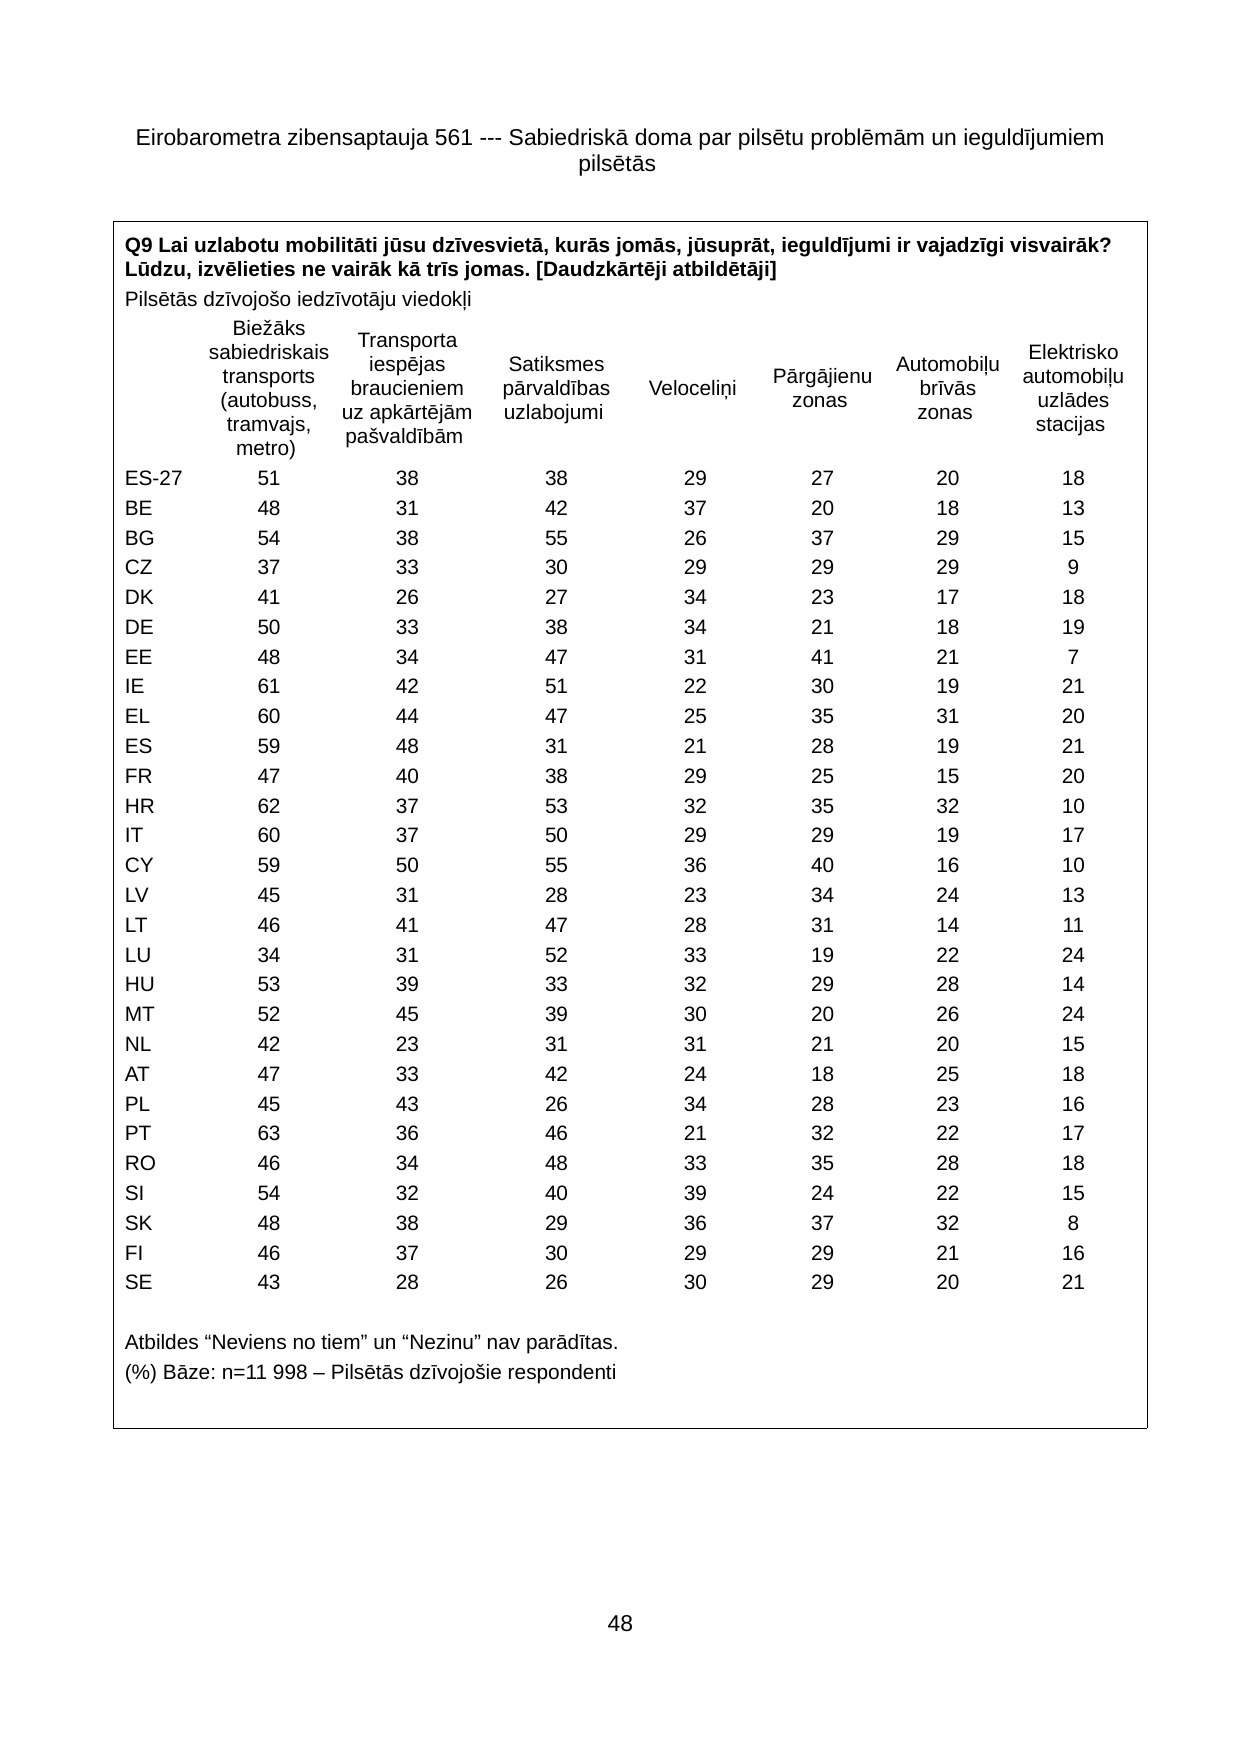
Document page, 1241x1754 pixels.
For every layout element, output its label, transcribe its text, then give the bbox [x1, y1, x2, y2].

table_cell 20 [758, 493, 887, 522]
table_cell 39 [480, 999, 633, 1029]
table_cell 31 [334, 493, 480, 522]
table_cell 55 [480, 850, 633, 880]
table_cell 38 [480, 761, 633, 791]
table_cell 47 [203, 1059, 334, 1088]
table_cell 52 [480, 940, 633, 969]
table_cell DE [122, 612, 203, 642]
table_cell 51 [203, 463, 334, 493]
table_cell Transporta iespējas braucieniem uz apkārtējām pašvaldībām [334, 313, 480, 463]
table_cell 18 [758, 1059, 887, 1088]
table_cell 24 [1009, 940, 1138, 969]
table_cell 62 [203, 791, 334, 820]
table_cell IE [122, 671, 203, 701]
table_cell 47 [480, 701, 633, 731]
table_cell 29 [480, 1208, 633, 1237]
table_cell 28 [887, 969, 1008, 999]
table_cell 26 [480, 1089, 633, 1118]
table_cell 45 [203, 880, 334, 910]
table_cell 25 [633, 701, 758, 731]
table_cell MT [122, 999, 203, 1029]
table_cell 13 [1009, 493, 1138, 522]
table_cell 38 [334, 463, 480, 493]
table_cell 31 [633, 642, 758, 671]
table_cell 25 [887, 1059, 1008, 1088]
table_cell 26 [633, 523, 758, 552]
table_cell 17 [1009, 1118, 1138, 1148]
table_cell FR [122, 761, 203, 791]
table_cell 28 [334, 1267, 480, 1297]
table_cell 31 [758, 910, 887, 939]
table_cell 14 [1009, 969, 1138, 999]
table_cell [633, 1297, 758, 1327]
table_cell 21 [1009, 731, 1138, 761]
table_cell 30 [758, 671, 887, 701]
table_cell 15 [1009, 523, 1138, 552]
table_cell 19 [887, 731, 1008, 761]
table_cell (%) Bāze: n=11 998 – Pilsētās dzīvojošie respondenti [122, 1357, 1138, 1386]
table_header Q9 Lai uzlabotu mobilitāti jūsu dzīvesvietā, kurās jomās, jūsuprāt, ieguldījumi ir vajadzīgi visvairāk? Lūdzu, izvēlieties ne vairāk kā trīs jomas. [Daudzkārtēji atbildētāji] [122, 230, 1138, 283]
table_cell 31 [480, 731, 633, 761]
table_cell [480, 1297, 633, 1327]
table_cell 38 [480, 463, 633, 493]
table_cell Biežāks sabiedriskais transports (autobuss, tramvajs, metro) [203, 313, 334, 463]
table_cell 27 [480, 582, 633, 612]
table_cell 26 [480, 1267, 633, 1297]
table_cell 11 [1009, 910, 1138, 939]
table_cell [334, 1297, 480, 1327]
table_cell EE [122, 642, 203, 671]
table_cell LU [122, 940, 203, 969]
table_cell 48 [334, 731, 480, 761]
table_cell EL [122, 701, 203, 731]
table_cell 29 [758, 969, 887, 999]
table_cell 46 [203, 1148, 334, 1178]
table_cell 31 [334, 940, 480, 969]
table_cell 55 [480, 523, 633, 552]
table_cell 16 [1009, 1089, 1138, 1118]
table_cell 17 [887, 582, 1008, 612]
table_cell 43 [203, 1267, 334, 1297]
table_cell 35 [758, 701, 887, 731]
table_cell [122, 1297, 203, 1327]
table_cell 42 [203, 1029, 334, 1059]
table_cell 29 [633, 820, 758, 850]
table_cell 37 [334, 1238, 480, 1267]
table_cell 53 [480, 791, 633, 820]
table_cell 45 [203, 1089, 334, 1118]
table_cell 39 [633, 1178, 758, 1208]
table_cell 29 [758, 1267, 887, 1297]
table_cell 61 [203, 671, 334, 701]
table_cell CZ [122, 552, 203, 582]
table_cell 37 [334, 791, 480, 820]
table_cell 10 [1009, 791, 1138, 820]
table_cell 38 [334, 523, 480, 552]
table_cell 22 [633, 671, 758, 701]
table_cell 21 [633, 731, 758, 761]
table_cell [887, 1297, 1008, 1327]
table_cell 13 [1009, 880, 1138, 910]
table_cell 37 [633, 493, 758, 522]
table_cell 22 [887, 940, 1008, 969]
table_cell 23 [334, 1029, 480, 1059]
table_cell 60 [203, 820, 334, 850]
table_cell 23 [633, 880, 758, 910]
table_cell 29 [758, 552, 887, 582]
table_cell 34 [633, 1089, 758, 1118]
table_cell 34 [633, 582, 758, 612]
table_cell 20 [1009, 761, 1138, 791]
table_cell 50 [480, 820, 633, 850]
table_cell 38 [334, 1208, 480, 1237]
table_cell 43 [334, 1089, 480, 1118]
table_cell 18 [1009, 1059, 1138, 1088]
table_cell 42 [334, 671, 480, 701]
table_cell 14 [887, 910, 1008, 939]
table_cell 59 [203, 850, 334, 880]
table_cell 47 [480, 910, 633, 939]
table_cell 29 [633, 761, 758, 791]
table_cell 18 [1009, 582, 1138, 612]
table_cell 24 [887, 880, 1008, 910]
table_cell 21 [887, 642, 1008, 671]
table_cell 27 [758, 463, 887, 493]
table_cell 38 [480, 612, 633, 642]
table_cell 40 [334, 761, 480, 791]
table_cell 20 [887, 1029, 1008, 1059]
table_cell Atbildes “Neviens no tiem” un “Nezinu” nav parādītas. [122, 1327, 1138, 1357]
table_cell 34 [758, 880, 887, 910]
table_cell Satiksmes pārvaldības uzlabojumi [480, 313, 633, 463]
table_cell Veloceliņi [633, 313, 758, 463]
table_cell 21 [633, 1118, 758, 1148]
table_cell 23 [887, 1089, 1008, 1118]
table_cell 30 [480, 552, 633, 582]
table_cell 48 [480, 1148, 633, 1178]
table_cell 33 [334, 1059, 480, 1088]
table_cell HU [122, 969, 203, 999]
table_cell 33 [480, 969, 633, 999]
table_cell 18 [887, 493, 1008, 522]
table_cell Elektrisko automobiļu uzlādes stacijas [1009, 313, 1138, 463]
table_cell SK [122, 1208, 203, 1237]
table_cell 48 [203, 1208, 334, 1237]
table_cell 21 [1009, 1267, 1138, 1297]
table_cell SI [122, 1178, 203, 1208]
table_cell BG [122, 523, 203, 552]
table_cell 8 [1009, 1208, 1138, 1237]
table_cell 24 [1009, 999, 1138, 1029]
table_cell 29 [633, 1238, 758, 1267]
table_cell 32 [758, 1118, 887, 1148]
table_cell 34 [633, 612, 758, 642]
table_cell 35 [758, 791, 887, 820]
table_cell SE [122, 1267, 203, 1297]
table_cell 18 [1009, 1148, 1138, 1178]
table_cell 37 [203, 552, 334, 582]
table_cell ES [122, 731, 203, 761]
table_cell 46 [203, 1238, 334, 1267]
table_cell Pilsētās dzīvojošo iedzīvotāju viedokļi [122, 284, 1138, 313]
table_cell 22 [887, 1118, 1008, 1148]
table_cell 33 [633, 1148, 758, 1178]
table_cell LT [122, 910, 203, 939]
table_cell 28 [480, 880, 633, 910]
table_cell 25 [758, 761, 887, 791]
table_cell 44 [334, 701, 480, 731]
table_cell 40 [480, 1178, 633, 1208]
table_cell 32 [334, 1178, 480, 1208]
table_cell AT [122, 1059, 203, 1088]
table_cell 22 [887, 1178, 1008, 1208]
table_cell 26 [334, 582, 480, 612]
table_cell 19 [887, 671, 1008, 701]
table_cell 33 [334, 612, 480, 642]
table_cell 20 [1009, 701, 1138, 731]
table_cell CY [122, 850, 203, 880]
table_cell 21 [887, 1238, 1008, 1267]
table_cell 34 [334, 642, 480, 671]
table_cell 32 [887, 1208, 1008, 1237]
table_cell 19 [1009, 612, 1138, 642]
table_cell 60 [203, 701, 334, 731]
table_cell 29 [633, 552, 758, 582]
table_cell 37 [758, 523, 887, 552]
table_cell 37 [334, 820, 480, 850]
table_cell [758, 1297, 887, 1327]
table_cell 53 [203, 969, 334, 999]
table_cell Pārgājienu zonas [758, 313, 887, 463]
table_cell 24 [758, 1178, 887, 1208]
table_cell 46 [203, 910, 334, 939]
table_cell 26 [887, 999, 1008, 1029]
table_cell 21 [1009, 671, 1138, 701]
table_cell 31 [887, 701, 1008, 731]
table_cell 48 [203, 642, 334, 671]
table_cell 29 [887, 552, 1008, 582]
table_cell 28 [887, 1148, 1008, 1178]
table_cell 19 [758, 940, 887, 969]
table_cell 47 [480, 642, 633, 671]
table_cell 47 [203, 761, 334, 791]
table_cell 23 [758, 582, 887, 612]
table_cell IT [122, 820, 203, 850]
table_cell 41 [334, 910, 480, 939]
table_cell 32 [633, 791, 758, 820]
table_cell 31 [480, 1029, 633, 1059]
table_cell 17 [1009, 820, 1138, 850]
table_cell 30 [480, 1238, 633, 1267]
table_cell 34 [203, 940, 334, 969]
table_cell 20 [758, 999, 887, 1029]
table_cell 10 [1009, 850, 1138, 880]
table_cell 16 [887, 850, 1008, 880]
table_cell 50 [203, 612, 334, 642]
table_cell 59 [203, 731, 334, 761]
table_cell 52 [203, 999, 334, 1029]
table_cell 36 [633, 1208, 758, 1237]
table_cell 9 [1009, 552, 1138, 582]
table_cell 63 [203, 1118, 334, 1148]
table_cell 20 [887, 463, 1008, 493]
table_cell 29 [758, 1238, 887, 1267]
table_cell ES-27 [122, 463, 203, 493]
table_cell 41 [203, 582, 334, 612]
table_cell 39 [334, 969, 480, 999]
table_cell Automobiļu brīvās zonas [887, 313, 1008, 463]
table_cell 20 [887, 1267, 1008, 1297]
table_cell 36 [633, 850, 758, 880]
table_cell DK [122, 582, 203, 612]
table_cell 31 [334, 880, 480, 910]
table_cell 34 [334, 1148, 480, 1178]
table_cell HR [122, 791, 203, 820]
table_cell LV [122, 880, 203, 910]
table_cell PT [122, 1118, 203, 1148]
table_cell 46 [480, 1118, 633, 1148]
table_cell RO [122, 1148, 203, 1178]
table_cell 29 [887, 523, 1008, 552]
table_cell 18 [1009, 463, 1138, 493]
table_cell 19 [887, 820, 1008, 850]
table_cell 33 [334, 552, 480, 582]
table_cell 36 [334, 1118, 480, 1148]
table_cell 42 [480, 1059, 633, 1088]
table_cell FI [122, 1238, 203, 1267]
table_cell 50 [334, 850, 480, 880]
table_cell 30 [633, 999, 758, 1029]
table_cell 24 [633, 1059, 758, 1088]
table_cell 33 [633, 940, 758, 969]
table_cell 28 [758, 1089, 887, 1118]
table_cell 21 [758, 1029, 887, 1059]
table_cell 30 [633, 1267, 758, 1297]
table_cell 21 [758, 612, 887, 642]
table_cell 32 [633, 969, 758, 999]
table_cell 48 [203, 493, 334, 522]
table_cell 29 [633, 463, 758, 493]
table_cell 54 [203, 523, 334, 552]
table_cell 28 [758, 731, 887, 761]
table_cell 15 [1009, 1178, 1138, 1208]
table_cell 32 [887, 791, 1008, 820]
table_cell 35 [758, 1148, 887, 1178]
table_cell NL [122, 1029, 203, 1059]
table_cell 29 [758, 820, 887, 850]
table_cell 40 [758, 850, 887, 880]
table_cell 31 [633, 1029, 758, 1059]
table_cell 15 [1009, 1029, 1138, 1059]
table_cell 42 [480, 493, 633, 522]
table_cell 41 [758, 642, 887, 671]
table_cell 7 [1009, 642, 1138, 671]
table_cell BE [122, 493, 203, 522]
table_cell 45 [334, 999, 480, 1029]
table_cell [1009, 1297, 1138, 1327]
table_cell [203, 1297, 334, 1327]
table_cell 18 [887, 612, 1008, 642]
table_cell 28 [633, 910, 758, 939]
table_cell 16 [1009, 1238, 1138, 1267]
table_cell 37 [758, 1208, 887, 1237]
table_cell 51 [480, 671, 633, 701]
table_cell 15 [887, 761, 1008, 791]
table_cell [122, 313, 203, 463]
table_cell PL [122, 1089, 203, 1118]
table_cell 54 [203, 1178, 334, 1208]
